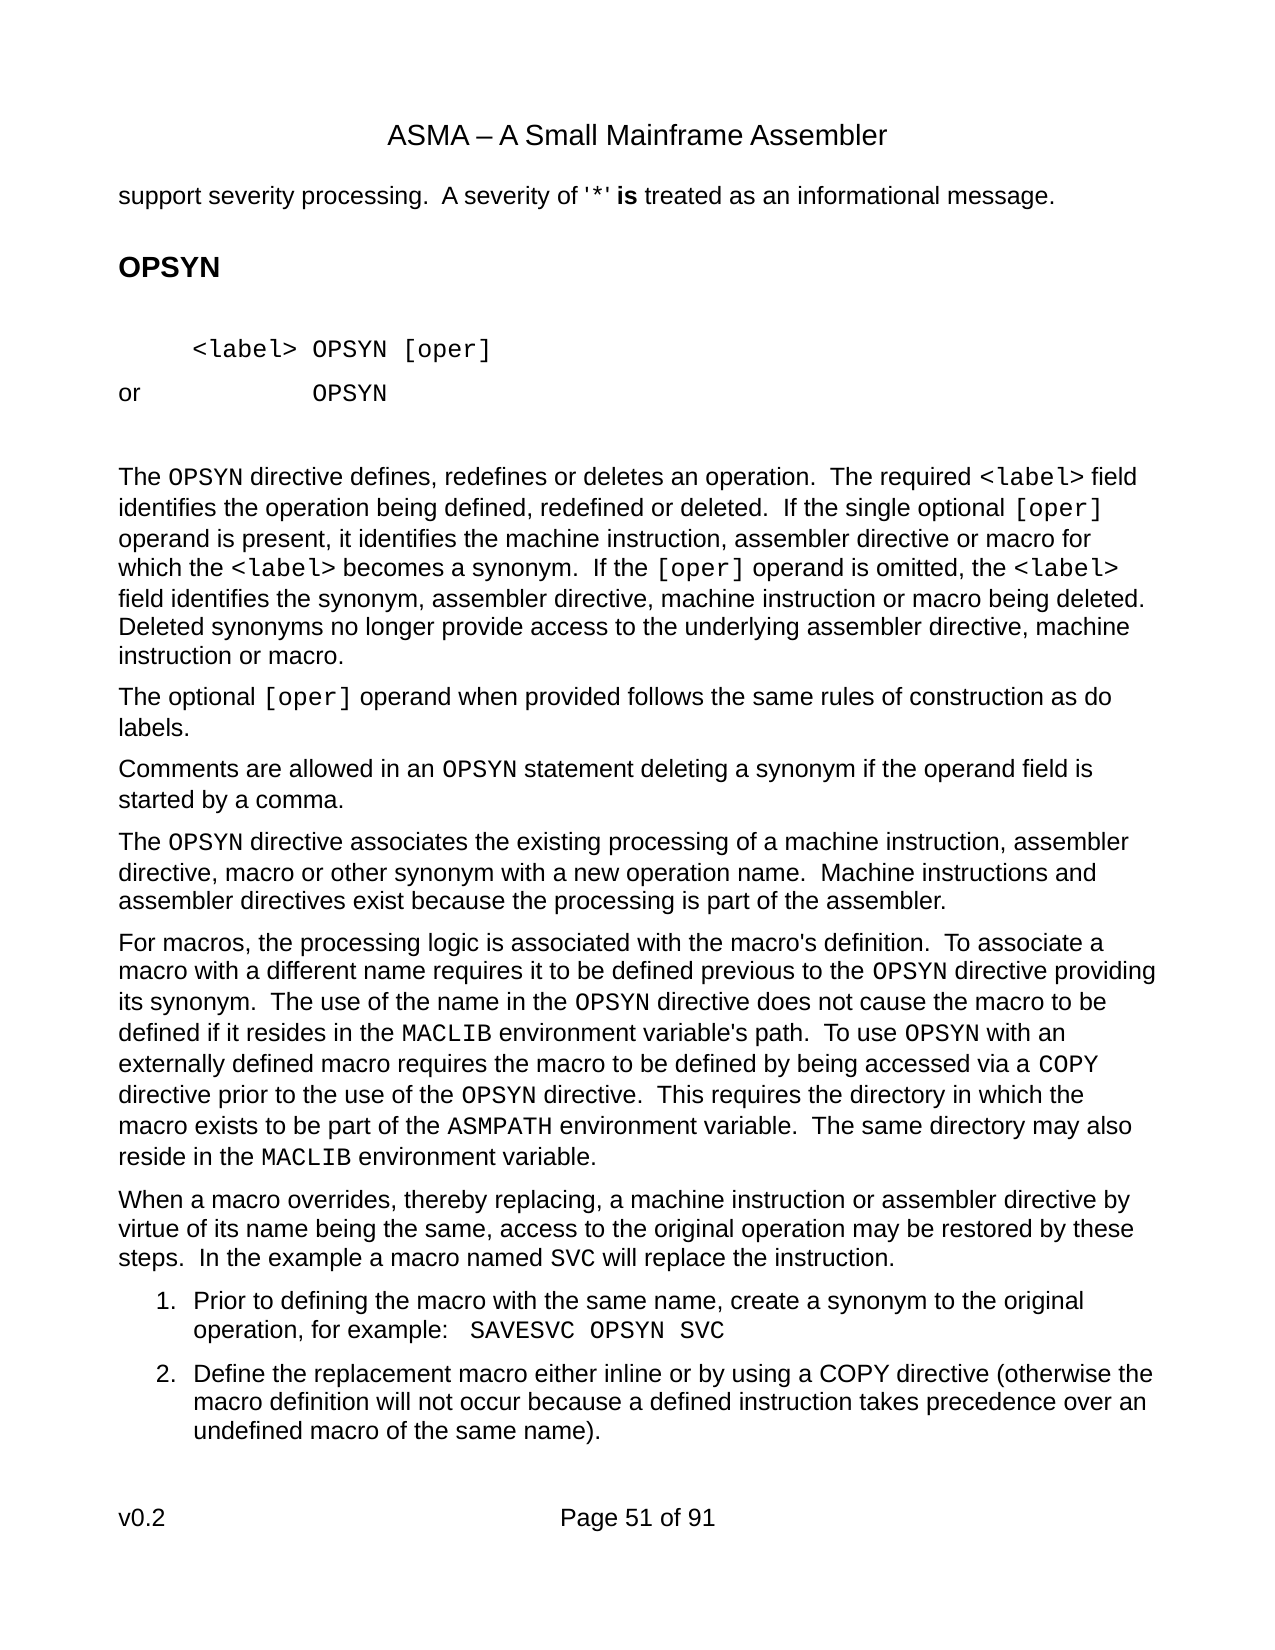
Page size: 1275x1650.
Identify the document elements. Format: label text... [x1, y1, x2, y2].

text The OPSYN directive defines, redefines or deletes an operation. The required <label> field identifies the operation being defined, redefined or deleted. If the single optional [oper] operand is present, it identifies the machine instruction, assembler directive or macro for which the <label> becomes a synonym. If the [oper] operand is omitted, the <label> field identifies the synonym, assembler directive, machine instruction or macro being deleted. Deleted synonyms no longer provide access to the underlying assembler directive, machine instruction or macro. [118, 462, 1157, 670]
text The optional [oper] operand when provided follows the same rules of construction as do labels. [118, 682, 1157, 742]
list Prior to defining the macro with the same name, create a synonym to the original operation, for example: SAVESVC OPSYN SVC [156, 1286, 1157, 1346]
text or OPSYN [118, 378, 1157, 409]
list Define the replacement macro either inline or by using a COPY directive (otherwise the macro definition will not occur because a defined instruction takes precedence over an undefined macro of the same name). [156, 1358, 1157, 1445]
text For macros, the processing logic is associated with the macro's definition. To associate a macro with a different name requires it to be defined previous to the OPSYN directive providing its synonym. The use of the name in the OPSYN directive does not cause the macro to be defined if it resides in the MACLIB environment variable's path. To use OPSYN with an externally defined macro requires the macro to be defined by being accessed via a COPY directive prior to the use of the OPSYN directive. This requires the directory in which the macro exists to be part of the ASMPATH environment variable. The same directory may also reside in the MACLIB environment variable. [118, 928, 1157, 1173]
text Comments are allowed in an OPSYN statement deleting a synonym if the operand field is started by a comma. [118, 754, 1157, 814]
text support severity processing. A severity of '*' is treated as an informational message. [118, 181, 1157, 212]
subtitle OPSYN [118, 249, 1157, 283]
text When a macro overrides, thereby replacing, a machine instruction or assembler directive by virtue of its name being the same, access to the original operation may be restored by these steps. In the example a macro named SVC will replace the instruction. [118, 1185, 1157, 1274]
text <label> OPSYN [oper] [192, 337, 1157, 365]
text The OPSYN directive associates the existing processing of a machine instruction, assembler directive, macro or other synonym with a new operation name. Machine instructions and assembler directives exist because the processing is part of the assembler. [118, 827, 1157, 915]
